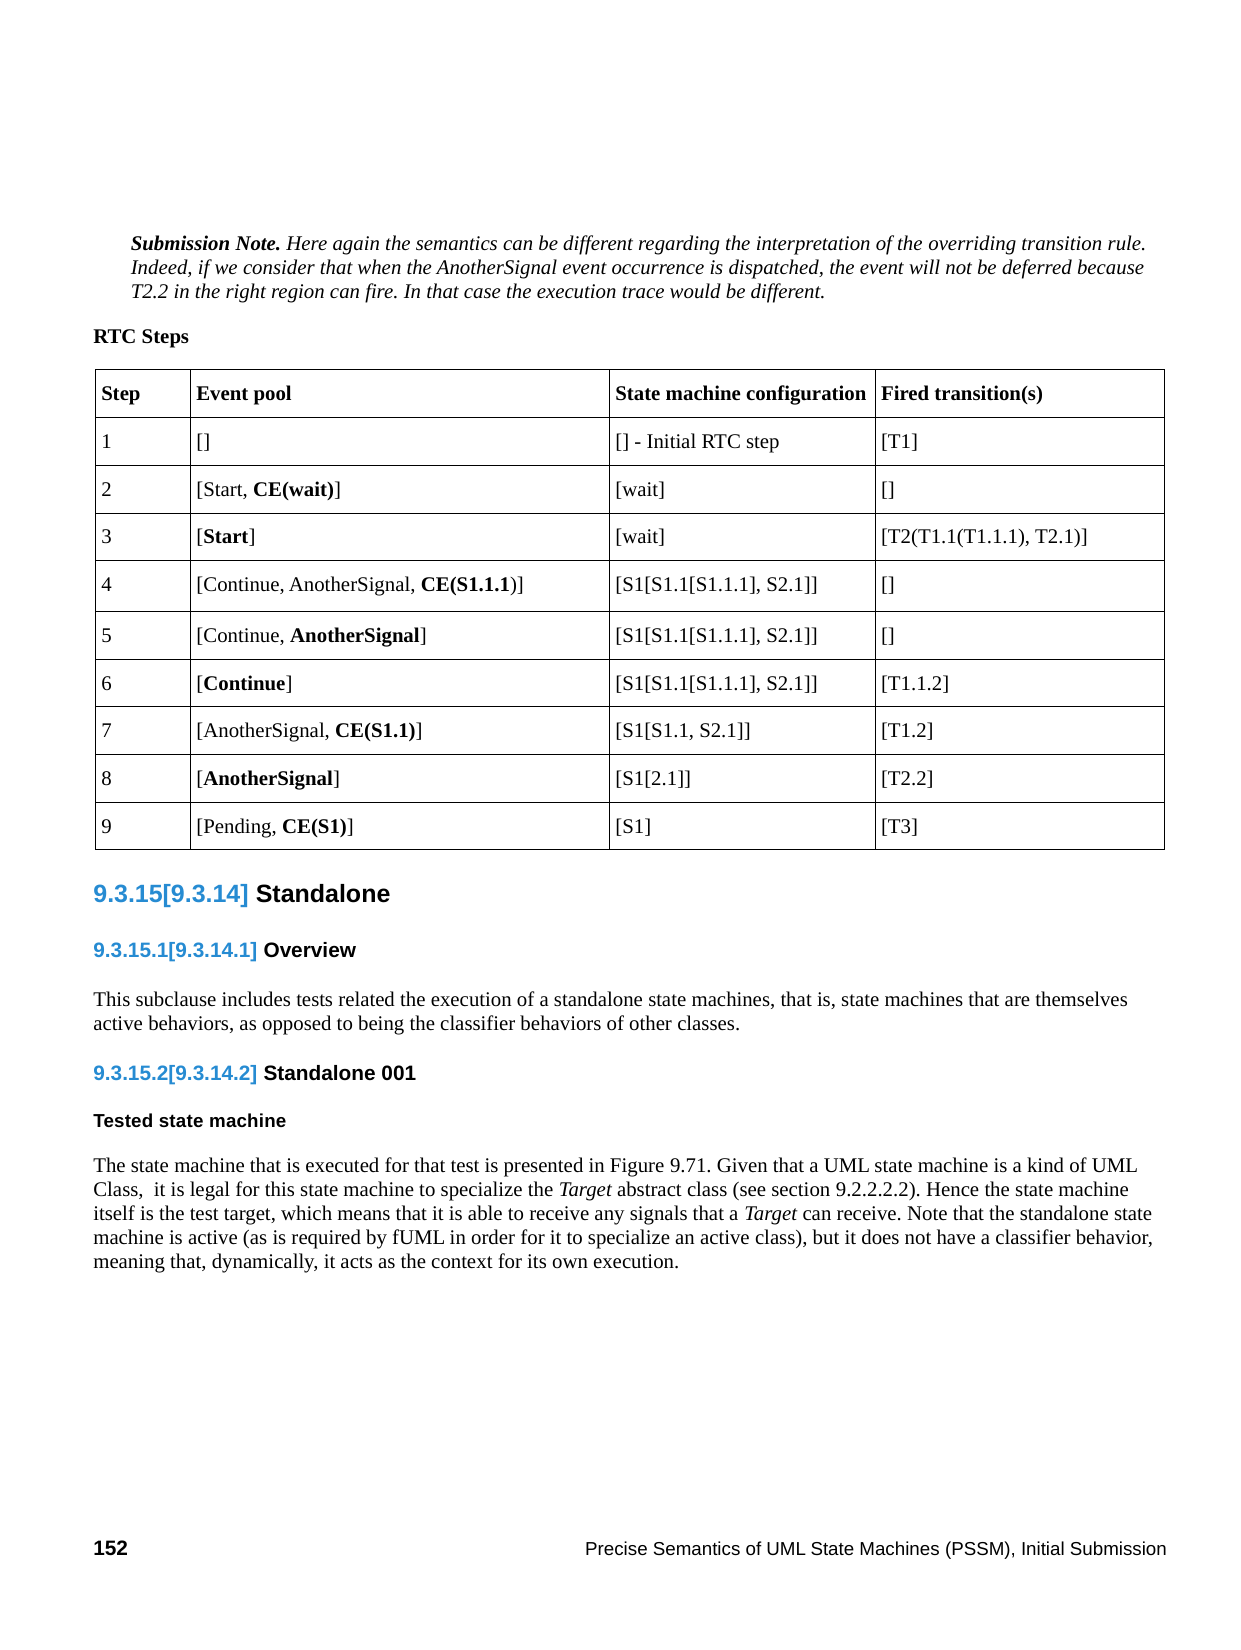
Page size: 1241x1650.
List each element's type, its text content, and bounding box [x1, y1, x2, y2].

table_cell 8 [96, 755, 190, 802]
table_cell 7 [96, 707, 190, 754]
table_cell [Pending, CE(S1)] [191, 803, 609, 849]
table_header Step [96, 370, 190, 417]
table_cell [S1[S1.1[S1.1.1], S2.1]] [610, 660, 875, 706]
table_cell [S1[S1.1[S1.1.1], S2.1]] [610, 612, 875, 658]
table_cell [] [876, 561, 1164, 611]
table_cell [Start] [191, 514, 609, 560]
table_cell [T1.1.2] [876, 660, 1164, 706]
table_header Event pool [191, 370, 609, 417]
text Submission Note. Here again the semantics can be different regarding the interpretation of the overriding transition rule. Indeed, if we consider that when the AnotherSignal event occurrence is dispatched, the event will not be deferred because T2.2 in the right region can fire. In that case the execution trace would be different. [131, 231, 1164, 303]
table_cell [Continue, AnotherSignal, CE(S1.1.1)] [191, 561, 609, 611]
table_header State machine configuration [610, 370, 875, 417]
table_cell 1 [96, 418, 190, 465]
table_cell [S1] [610, 803, 875, 849]
table_cell [S1[2.1]] [610, 755, 875, 802]
table_cell 3 [96, 514, 190, 560]
table_cell 4 [96, 561, 190, 611]
subtitle Overview [93, 937, 1164, 962]
subtitle Standalone [93, 879, 1164, 908]
text This subclause includes tests related the execution of a standalone state machines, that is, state machines that are themselves active behaviors, as opposed to being the classifier behaviors of other classes. [93, 987, 1164, 1035]
table_cell [AnotherSignal, CE(S1.1)] [191, 707, 609, 754]
table_cell [T1.2] [876, 707, 1164, 754]
subtitle Standalone 001 [93, 1060, 1164, 1085]
table_cell 2 [96, 466, 190, 512]
subtitle Tested state machine [93, 1110, 1164, 1132]
text RTC Steps [93, 324, 1164, 348]
table_cell [T2(T1.1(T1.1.1), T2.1)] [876, 514, 1164, 560]
table_cell [Continue] [191, 660, 609, 706]
table_cell 5 [96, 612, 190, 658]
table_cell [wait] [610, 514, 875, 560]
table_cell [] - Initial RTC step [610, 418, 875, 465]
table_cell [T3] [876, 803, 1164, 849]
table_cell [Start, CE(wait)] [191, 466, 609, 512]
table_cell [AnotherSignal] [191, 755, 609, 802]
table_cell 6 [96, 660, 190, 706]
table_cell [] [876, 612, 1164, 658]
table_cell [Continue, AnotherSignal] [191, 612, 609, 658]
table_header Fired transition(s) [876, 370, 1164, 417]
table_cell [] [876, 466, 1164, 512]
table_cell [T2.2] [876, 755, 1164, 802]
table_cell 9 [96, 803, 190, 849]
table_cell [] [191, 418, 609, 465]
table_cell [wait] [610, 466, 875, 512]
table_cell [S1[S1.1[S1.1.1], S2.1]] [610, 561, 875, 611]
table_cell [T1] [876, 418, 1164, 465]
table_cell [S1[S1.1, S2.1]] [610, 707, 875, 754]
text The state machine that is executed for that test is presented in Figure 9.71. Given that a UML state machine is a kind of UML Class, it is legal for this state machine to specialize the Target abstract class (see section 9.2.2.2.2). Hence the state machine itself is the test target, which means that it is able to receive any signals that a Target can receive. Note that the standalone state machine is active (as is required by fUML in order for it to specialize an active class), but it does not have a classifier behavior, meaning that, dynamically, it acts as the context for its own execution. [93, 1153, 1164, 1273]
